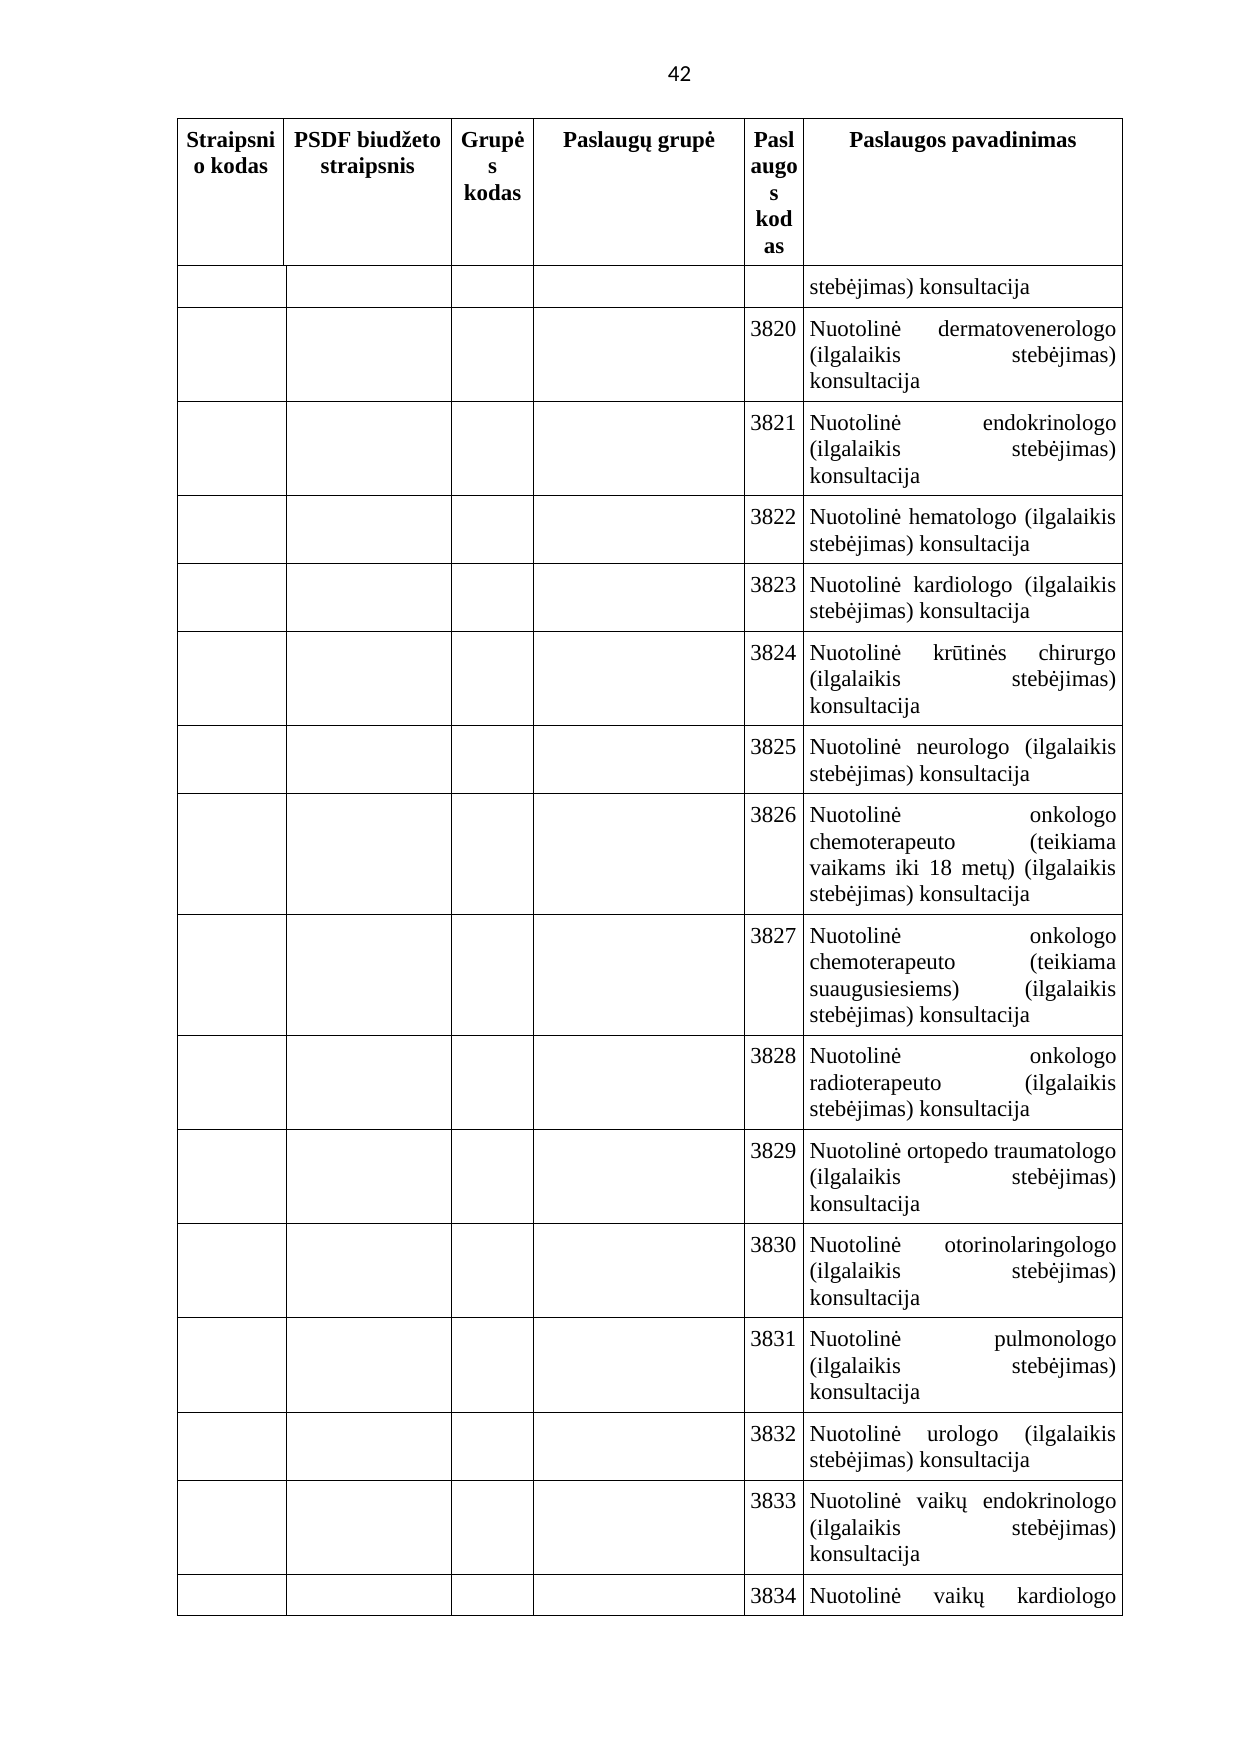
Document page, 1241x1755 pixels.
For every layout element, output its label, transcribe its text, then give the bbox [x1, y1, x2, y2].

table_cell [287, 266, 451, 307]
table_cell [534, 632, 744, 725]
table_cell 3831 [745, 1318, 803, 1412]
table_cell 3833 [745, 1481, 803, 1574]
table_cell [178, 1130, 286, 1223]
table_cell [287, 1413, 451, 1479]
table_cell Nuotolinė endokrinologo (ilgalaikis stebėjimas) konsultacija [804, 402, 1122, 495]
table_cell [178, 632, 286, 725]
table_cell [178, 1036, 286, 1129]
table_cell [534, 794, 744, 914]
table_cell 3823 [745, 564, 803, 631]
table_cell 3829 [745, 1130, 803, 1223]
table_cell [452, 1318, 533, 1412]
table_cell [452, 1130, 533, 1223]
table_cell [534, 1036, 744, 1129]
table_cell 3827 [745, 915, 803, 1034]
table_cell [178, 402, 286, 495]
table_cell [452, 308, 533, 401]
table_cell 3821 [745, 402, 803, 495]
table_cell 3828 [745, 1036, 803, 1129]
table_cell stebėjimas) konsultacija [804, 266, 1122, 307]
table_cell [287, 564, 451, 631]
table_cell [178, 1575, 286, 1615]
table_cell [534, 496, 744, 563]
table_cell [287, 1575, 451, 1615]
table_cell 3830 [745, 1224, 803, 1317]
table_cell [534, 1130, 744, 1223]
table_cell [178, 266, 286, 307]
table_header Paslaugos pavadinimas [804, 119, 1122, 265]
table_cell [452, 1413, 533, 1479]
table_cell [534, 1224, 744, 1317]
table_cell 3824 [745, 632, 803, 725]
table_cell [287, 726, 451, 793]
table_header Grupės kodas [452, 119, 533, 265]
table_cell [452, 794, 533, 914]
table_cell [452, 496, 533, 563]
table_cell Nuotolinė onkologo chemoterapeuto (teikiama suaugusiesiems) (ilgalaikis stebėjimas) konsultacija [804, 915, 1122, 1034]
table_cell [452, 1481, 533, 1574]
table_cell Nuotolinė hematologo (ilgalaikis stebėjimas) konsultacija [804, 496, 1122, 563]
table_cell [287, 1036, 451, 1129]
table_cell Nuotolinė pulmonologo (ilgalaikis stebėjimas) konsultacija [804, 1318, 1122, 1412]
table_cell [178, 1318, 286, 1412]
table_cell [452, 726, 533, 793]
table_cell [534, 1318, 744, 1412]
table_cell Nuotolinė neurologo (ilgalaikis stebėjimas) konsultacija [804, 726, 1122, 793]
table_cell [534, 1481, 744, 1574]
table_cell [534, 1413, 744, 1479]
table_cell [452, 1224, 533, 1317]
table_cell 3826 [745, 794, 803, 914]
table_cell [534, 915, 744, 1034]
table_cell [452, 402, 533, 495]
table_cell [534, 308, 744, 401]
table_cell [178, 308, 286, 401]
table_cell [452, 564, 533, 631]
table_cell [178, 915, 286, 1034]
table_header PSDF biudžeto straipsnis [284, 119, 451, 265]
table_cell [534, 1575, 744, 1615]
table_cell [287, 632, 451, 725]
table_cell [287, 496, 451, 563]
table_cell [452, 632, 533, 725]
table_cell [287, 915, 451, 1034]
table_cell [745, 266, 803, 307]
table_cell Nuotolinė vaikų kardiologo [804, 1575, 1122, 1615]
table_cell Nuotolinė vaikų endokrinologo (ilgalaikis stebėjimas) konsultacija [804, 1481, 1122, 1574]
table_cell [534, 402, 744, 495]
table_cell Nuotolinė kardiologo (ilgalaikis stebėjimas) konsultacija [804, 564, 1122, 631]
table_cell [178, 1413, 286, 1479]
table_cell 3822 [745, 496, 803, 563]
table_header Straipsnio kodas [178, 119, 283, 265]
table_header Paslaugų grupė [534, 119, 744, 265]
table_cell [178, 496, 286, 563]
table_cell Nuotolinė dermatovenerologo (ilgalaikis stebėjimas) konsultacija [804, 308, 1122, 401]
table_cell Nuotolinė krūtinės chirurgo (ilgalaikis stebėjimas) konsultacija [804, 632, 1122, 725]
table_cell [287, 1224, 451, 1317]
table_header Paslaugos kodas [745, 119, 803, 265]
table_cell [178, 1224, 286, 1317]
table_cell [452, 1036, 533, 1129]
table_cell Nuotolinė urologo (ilgalaikis stebėjimas) konsultacija [804, 1413, 1122, 1479]
table_cell Nuotolinė otorinolaringologo (ilgalaikis stebėjimas) konsultacija [804, 1224, 1122, 1317]
table_cell [452, 915, 533, 1034]
table_cell [287, 1318, 451, 1412]
table_cell 3832 [745, 1413, 803, 1479]
table_cell [287, 1130, 451, 1223]
table_cell Nuotolinė onkologo chemoterapeuto (teikiama vaikams iki 18 metų) (ilgalaikis stebėjimas) konsultacija [804, 794, 1122, 914]
table_cell [534, 266, 744, 307]
table_cell [178, 564, 286, 631]
table_cell [178, 1481, 286, 1574]
table_cell [178, 794, 286, 914]
table_cell [452, 266, 533, 307]
table_cell [452, 1575, 533, 1615]
table_cell Nuotolinė onkologo radioterapeuto (ilgalaikis stebėjimas) konsultacija [804, 1036, 1122, 1129]
table_cell [287, 794, 451, 914]
table_cell Nuotolinė ortopedo traumatologo (ilgalaikis stebėjimas) konsultacija [804, 1130, 1122, 1223]
table_cell [178, 726, 286, 793]
table_cell [287, 402, 451, 495]
table_cell [534, 726, 744, 793]
table_cell 3834 [745, 1575, 803, 1615]
table_cell [287, 1481, 451, 1574]
table_cell [287, 308, 451, 401]
table_cell 3820 [745, 308, 803, 401]
table_cell 3825 [745, 726, 803, 793]
table_cell [534, 564, 744, 631]
